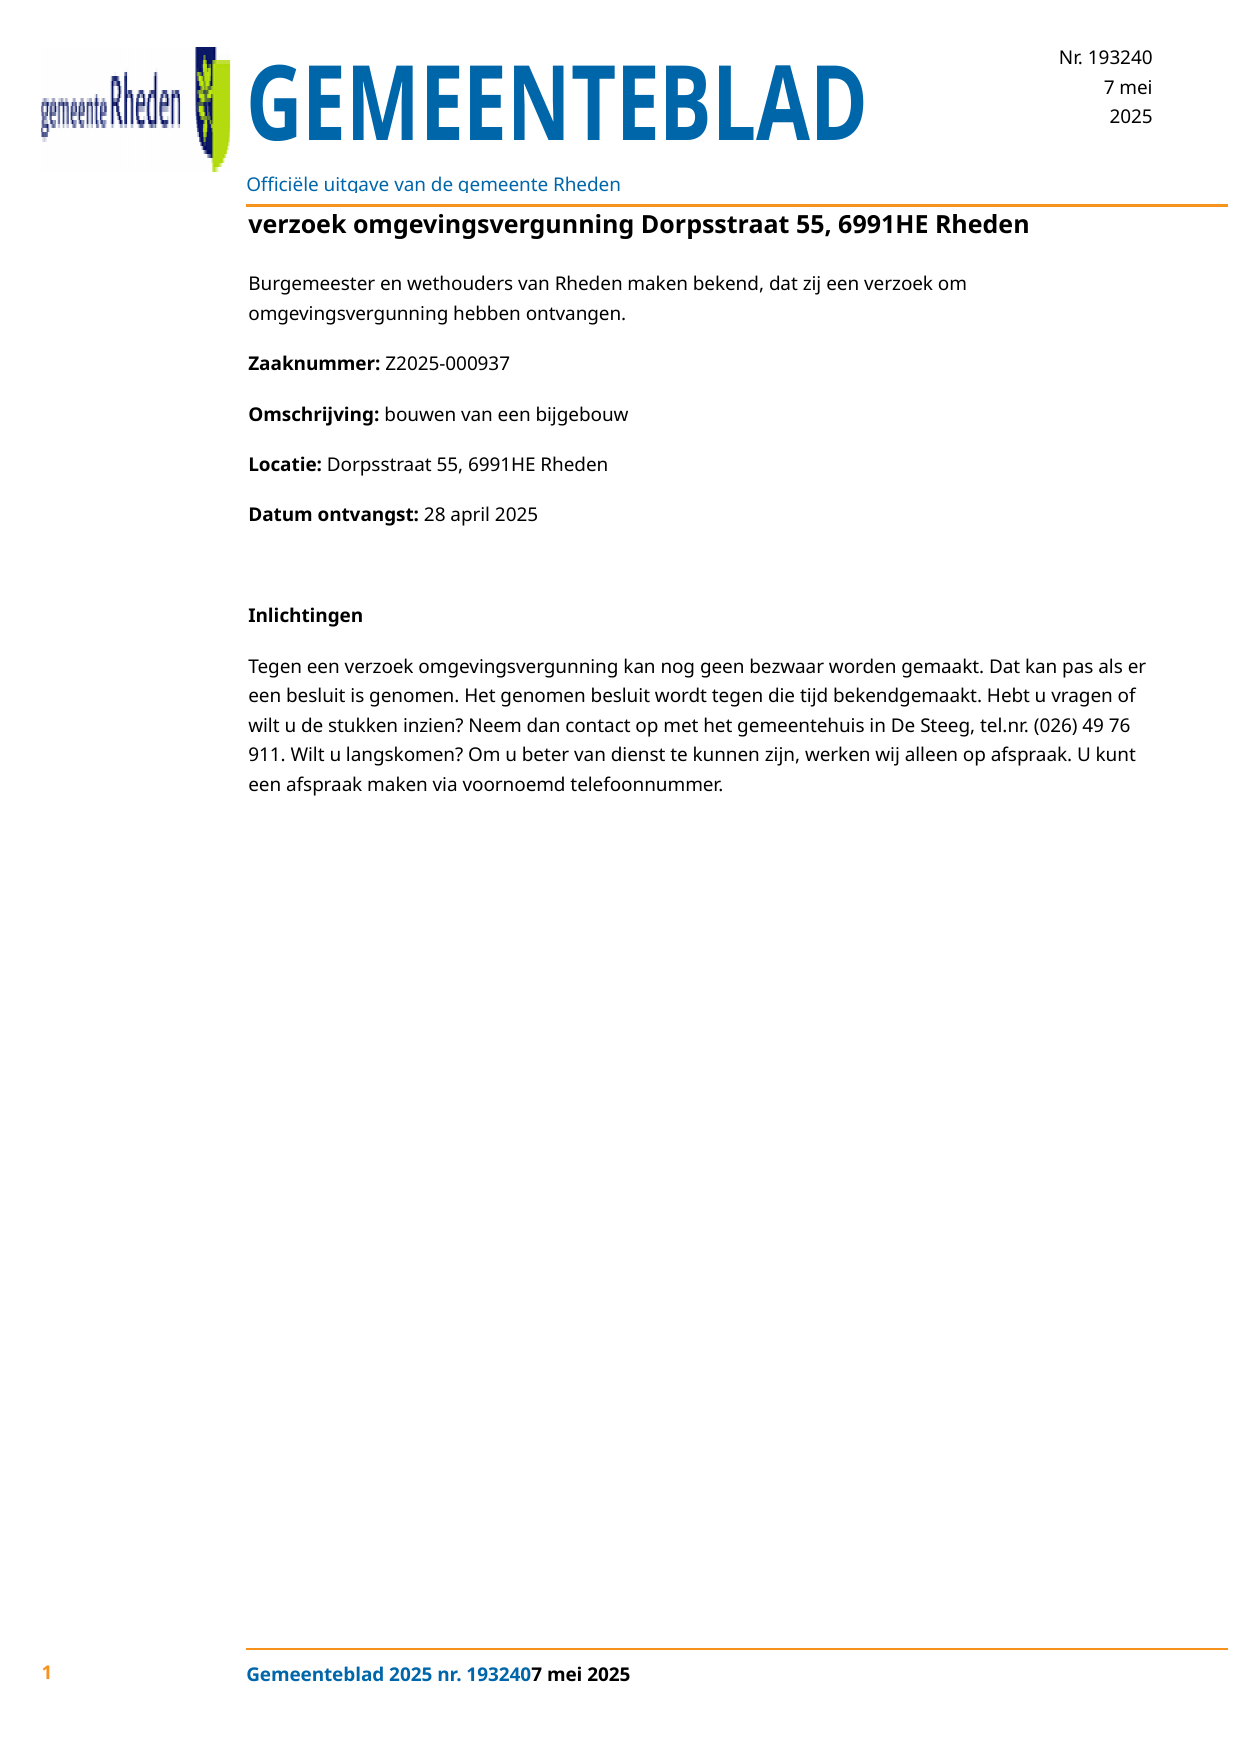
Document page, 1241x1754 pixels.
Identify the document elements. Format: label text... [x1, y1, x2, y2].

text Locatie: Dorpsstraat 55, 6991HE Rheden [248, 451, 1152, 477]
picture [41, 47, 231, 172]
text Inlichtingen [248, 602, 1152, 628]
text Zaaknummer: Z2025-000937 [248, 350, 1152, 376]
text Burgemeester en wethouders van Rheden maken bekend, dat zij een verzoek om omgevingsvergunning hebben ontvangen. [248, 270, 1152, 326]
text Tegen een verzoek omgevingsvergunning kan nog geen bezwaar worden gemaakt. Dat kan pas als er een besluit is genomen. Het genomen besluit wordt tegen die tijd bekendgemaakt. Hebt u vragen of wilt u de stukken inzien? Neem dan contact op met het gemeentehuis in De Steeg, tel.nr. (026) 49 76 911. Wilt u langskomen? Om u beter van dienst te kunnen zijn, werken wij alleen op afspraak. U kunt een afspraak maken via voornoemd telefoonnummer. [248, 653, 1152, 797]
text Omschrijving: bouwen van een bijgebouw [248, 401, 1152, 426]
text Datum ontvangst: 28 april 2025 [248, 502, 1152, 527]
text verzoek omgevingsvergunning Dorpsstraat 55, 6991HE Rheden [248, 207, 1152, 241]
